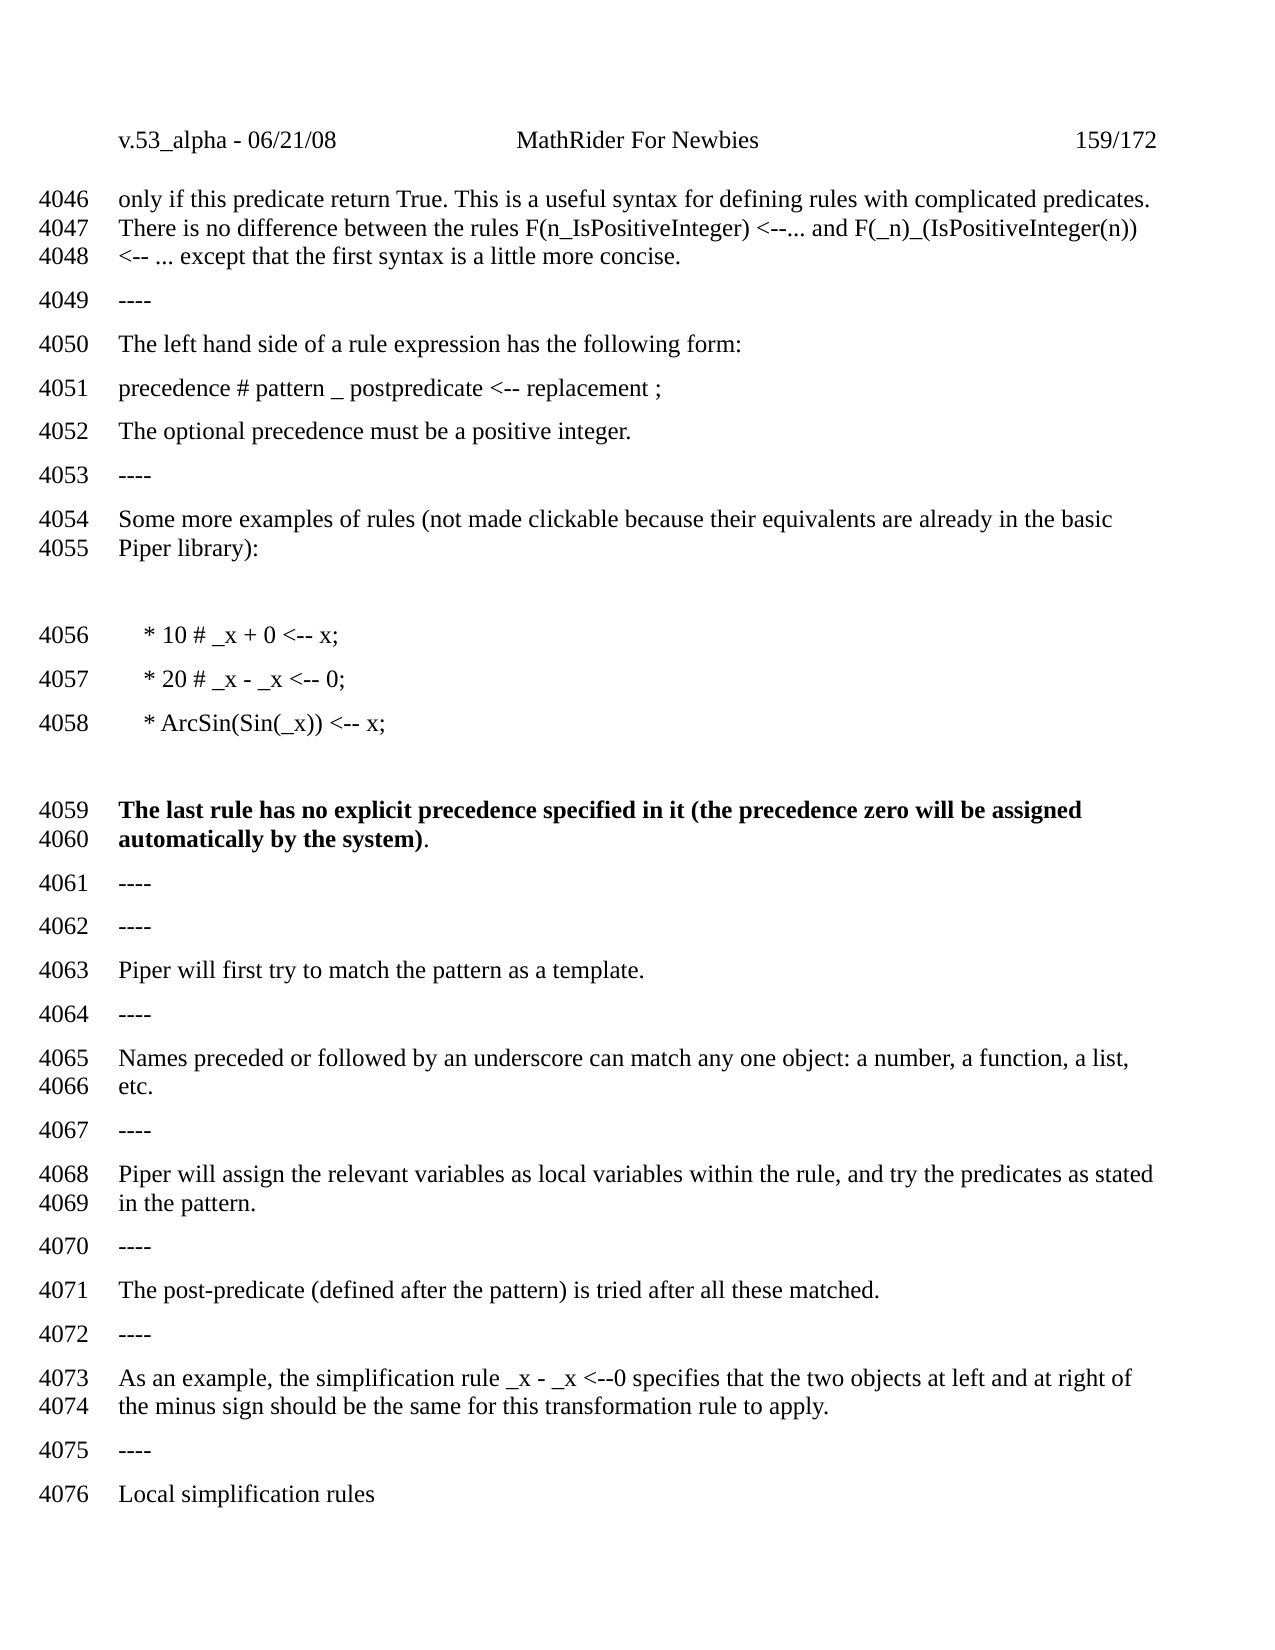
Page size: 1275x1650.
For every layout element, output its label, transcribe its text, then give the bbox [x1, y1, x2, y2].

text ---- [118, 1115, 1157, 1144]
text As an example, the simplification rule _x - _x <--0 specifies that the two objects at left and at right of the minus sign should be the same for this transformation rule to apply. [118, 1363, 1157, 1420]
text ---- [118, 285, 1157, 314]
text ---- [118, 1435, 1157, 1464]
text The optional precedence must be a positive integer. [118, 416, 1157, 445]
text * 20 # _x - _x <-- 0; [118, 664, 1157, 693]
text ---- [118, 1231, 1157, 1260]
text Piper will assign the relevant variables as local variables within the rule, and try the predicates as stated in the pattern. [118, 1159, 1157, 1216]
text ---- [118, 911, 1157, 940]
text ---- [118, 868, 1157, 896]
text ---- [118, 1319, 1157, 1348]
text Names preceded or followed by an underscore can match any one object: a number, a function, a list, etc. [118, 1043, 1157, 1100]
text ---- [118, 999, 1157, 1028]
text The left hand side of a rule expression has the following form: [118, 329, 1157, 358]
text Local simplification rules [118, 1479, 1157, 1508]
text ---- [118, 460, 1157, 489]
text The last rule has no explicit precedence specified in it (the precedence zero will be assigned automatically by the system). [118, 795, 1157, 853]
text only if this predicate return True. This is a useful syntax for defining rules with complicated predicates. There is no difference between the rules F(n_IsPositiveInteger) <--... and F(_n)_(IsPositiveInteger(n)) <-- ... except that the first syntax is a little more concise. [118, 184, 1157, 270]
text * ArcSin(Sin(_x)) <-- x; [118, 708, 1157, 736]
text * 10 # _x + 0 <-- x; [118, 620, 1157, 649]
text precedence # pattern _ postpredicate <-- replacement ; [118, 373, 1157, 401]
text The post-predicate (defined after the pattern) is tried after all these matched. [118, 1275, 1157, 1304]
text Piper will first try to match the pattern as a template. [118, 955, 1157, 984]
text Some more examples of rules (not made clickable because their equivalents are already in the basic Piper library): [118, 504, 1157, 561]
